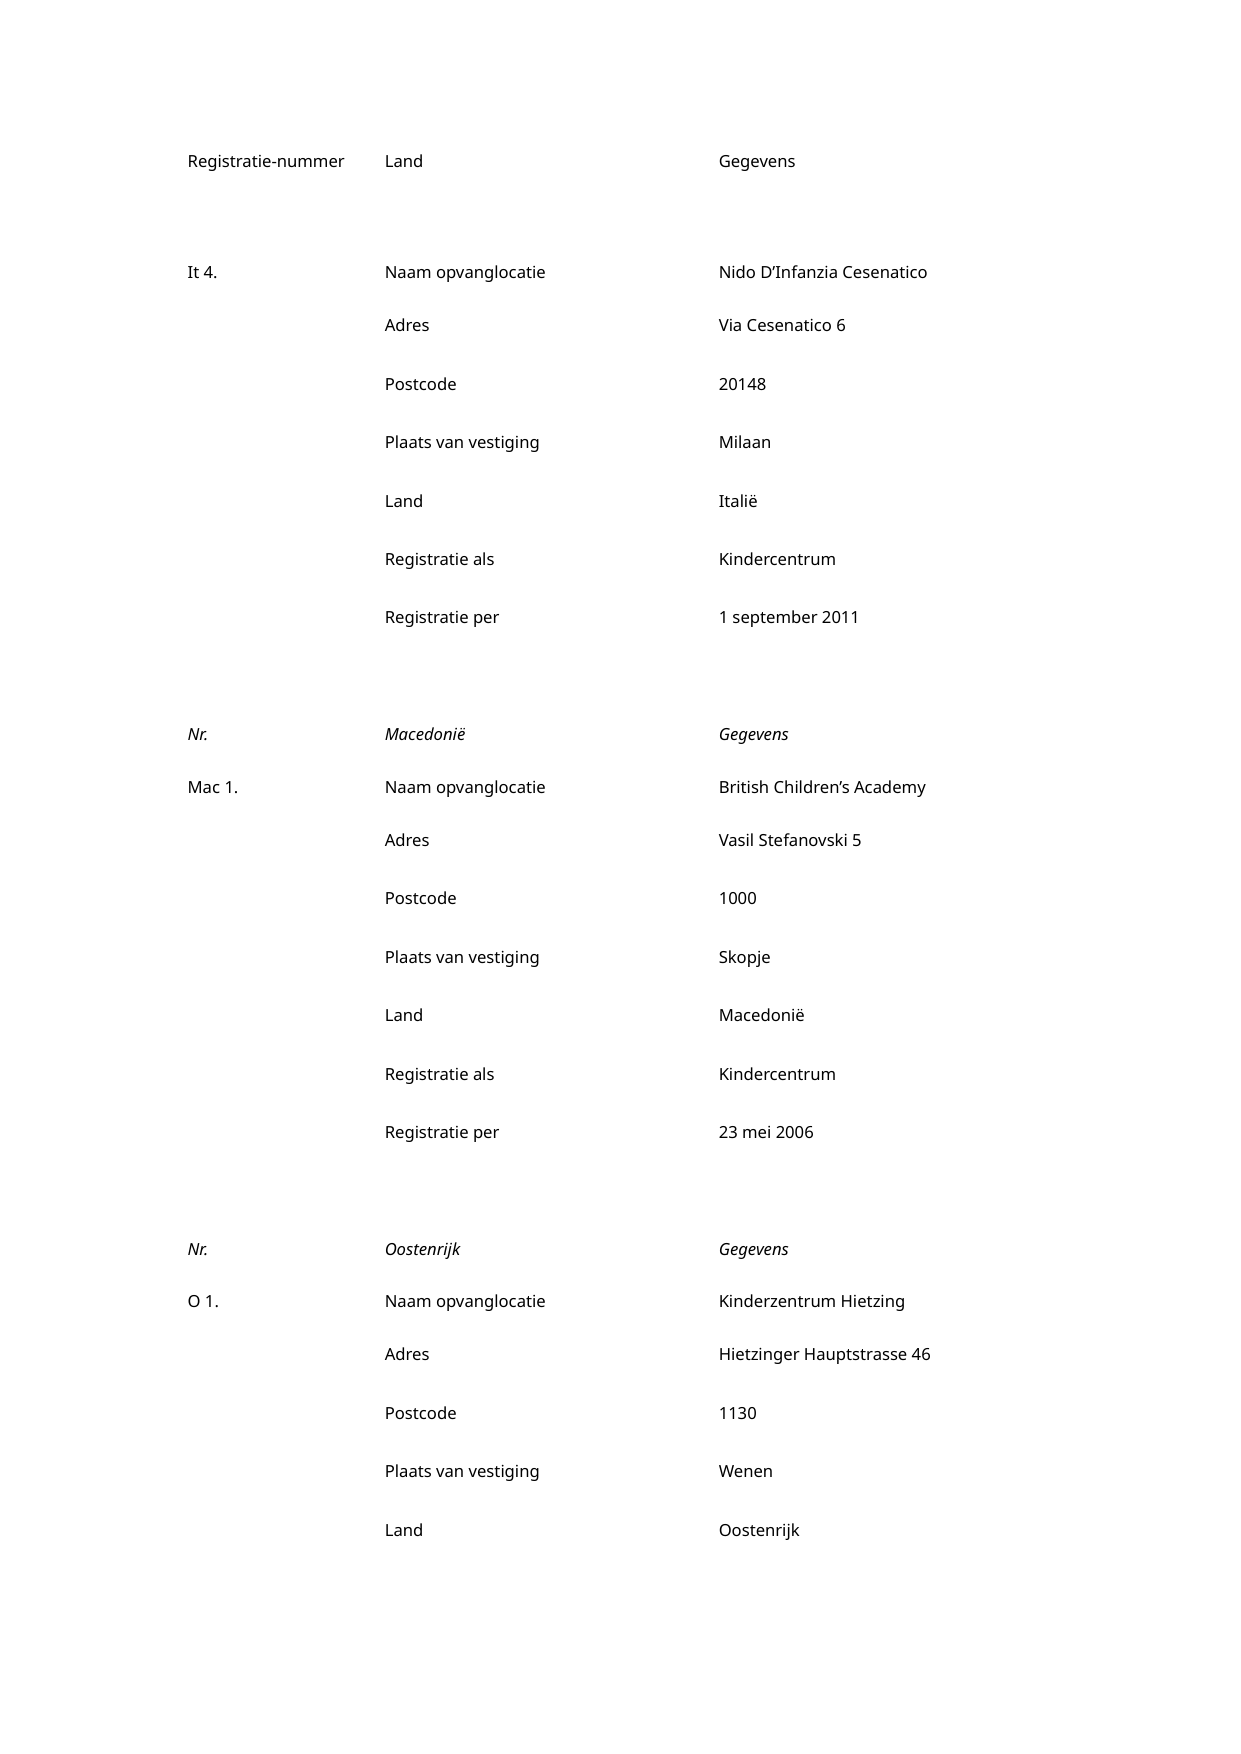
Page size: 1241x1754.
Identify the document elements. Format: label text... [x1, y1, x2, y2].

table_cell Nr. [188, 1238, 384, 1290]
table_cell Registratie per [385, 1121, 718, 1179]
table_cell Wenen [719, 1460, 1053, 1518]
table_cell [188, 1004, 384, 1062]
table_cell [188, 314, 384, 372]
table_header Land [385, 150, 718, 203]
table_cell [188, 665, 384, 723]
table_cell Naam opvanglocatie [385, 776, 718, 828]
table_cell [188, 1121, 384, 1179]
table_cell [188, 887, 384, 945]
table_cell 20148 [719, 372, 1053, 431]
table_cell Postcode [385, 372, 718, 431]
table_cell [188, 1401, 384, 1460]
table_cell [188, 548, 384, 606]
table_cell [188, 431, 384, 489]
table_cell Italië [719, 489, 1053, 548]
table_cell Via Cesenatico 6 [719, 314, 1053, 372]
table_cell Land [385, 489, 718, 548]
table_cell Kindercentrum [719, 548, 1053, 606]
table_cell O 1. [188, 1290, 384, 1343]
table_cell [719, 203, 1053, 261]
table_cell Skopje [719, 945, 1053, 1004]
table_cell Nido D’Infanzia Cesenatico [719, 261, 1053, 314]
table_cell It 4. [188, 261, 384, 314]
table_cell British Children’s Academy [719, 776, 1053, 828]
table_cell Land [385, 1518, 718, 1577]
table_cell Gegevens [719, 1238, 1053, 1290]
table_cell Gegevens [719, 723, 1053, 776]
table_cell Milaan [719, 431, 1053, 489]
table_cell [188, 1179, 384, 1237]
table_cell Registratie als [385, 548, 718, 606]
table_cell [188, 1518, 384, 1577]
table_cell [719, 665, 1053, 723]
table_cell Registratie als [385, 1062, 718, 1121]
table_cell [188, 1062, 384, 1121]
table_cell Postcode [385, 887, 718, 945]
table_cell Macedonië [385, 723, 718, 776]
table_cell Naam opvanglocatie [385, 261, 718, 314]
table_cell 23 mei 2006 [719, 1121, 1053, 1179]
table_cell 1000 [719, 887, 1053, 945]
table_cell Postcode [385, 1401, 718, 1460]
table_cell Oostenrijk [719, 1518, 1053, 1577]
table_cell Naam opvanglocatie [385, 1290, 718, 1343]
table_cell Oostenrijk [385, 1238, 718, 1290]
table_cell Kinderzentrum Hietzing [719, 1290, 1053, 1343]
table_cell Adres [385, 828, 718, 887]
table_cell [385, 1179, 718, 1237]
table_cell Plaats van vestiging [385, 945, 718, 1004]
table_header Gegevens [719, 150, 1053, 203]
table_cell Hietzinger Hauptstrasse 46 [719, 1343, 1053, 1401]
table_cell Land [385, 1004, 718, 1062]
table_cell Kindercentrum [719, 1062, 1053, 1121]
table_cell [188, 1460, 384, 1518]
table_cell [188, 828, 384, 887]
table_cell Adres [385, 1343, 718, 1401]
table_cell [719, 1179, 1053, 1237]
table_cell [385, 203, 718, 261]
table_cell [188, 1343, 384, 1401]
table_cell Plaats van vestiging [385, 431, 718, 489]
table_cell Plaats van vestiging [385, 1460, 718, 1518]
table_cell [188, 203, 384, 261]
table_cell [385, 665, 718, 723]
table_cell Macedonië [719, 1004, 1053, 1062]
table_cell [188, 372, 384, 431]
table_cell Mac 1. [188, 776, 384, 828]
table_cell Adres [385, 314, 718, 372]
table_cell [188, 945, 384, 1004]
table_cell Nr. [188, 723, 384, 776]
table_cell [188, 606, 384, 664]
table_cell Vasil Stefanovski 5 [719, 828, 1053, 887]
table_cell 1 september 2011 [719, 606, 1053, 664]
table_cell [188, 489, 384, 548]
table_header Registratie-nummer [188, 150, 384, 203]
table_cell Registratie per [385, 606, 718, 664]
table_cell 1130 [719, 1401, 1053, 1460]
